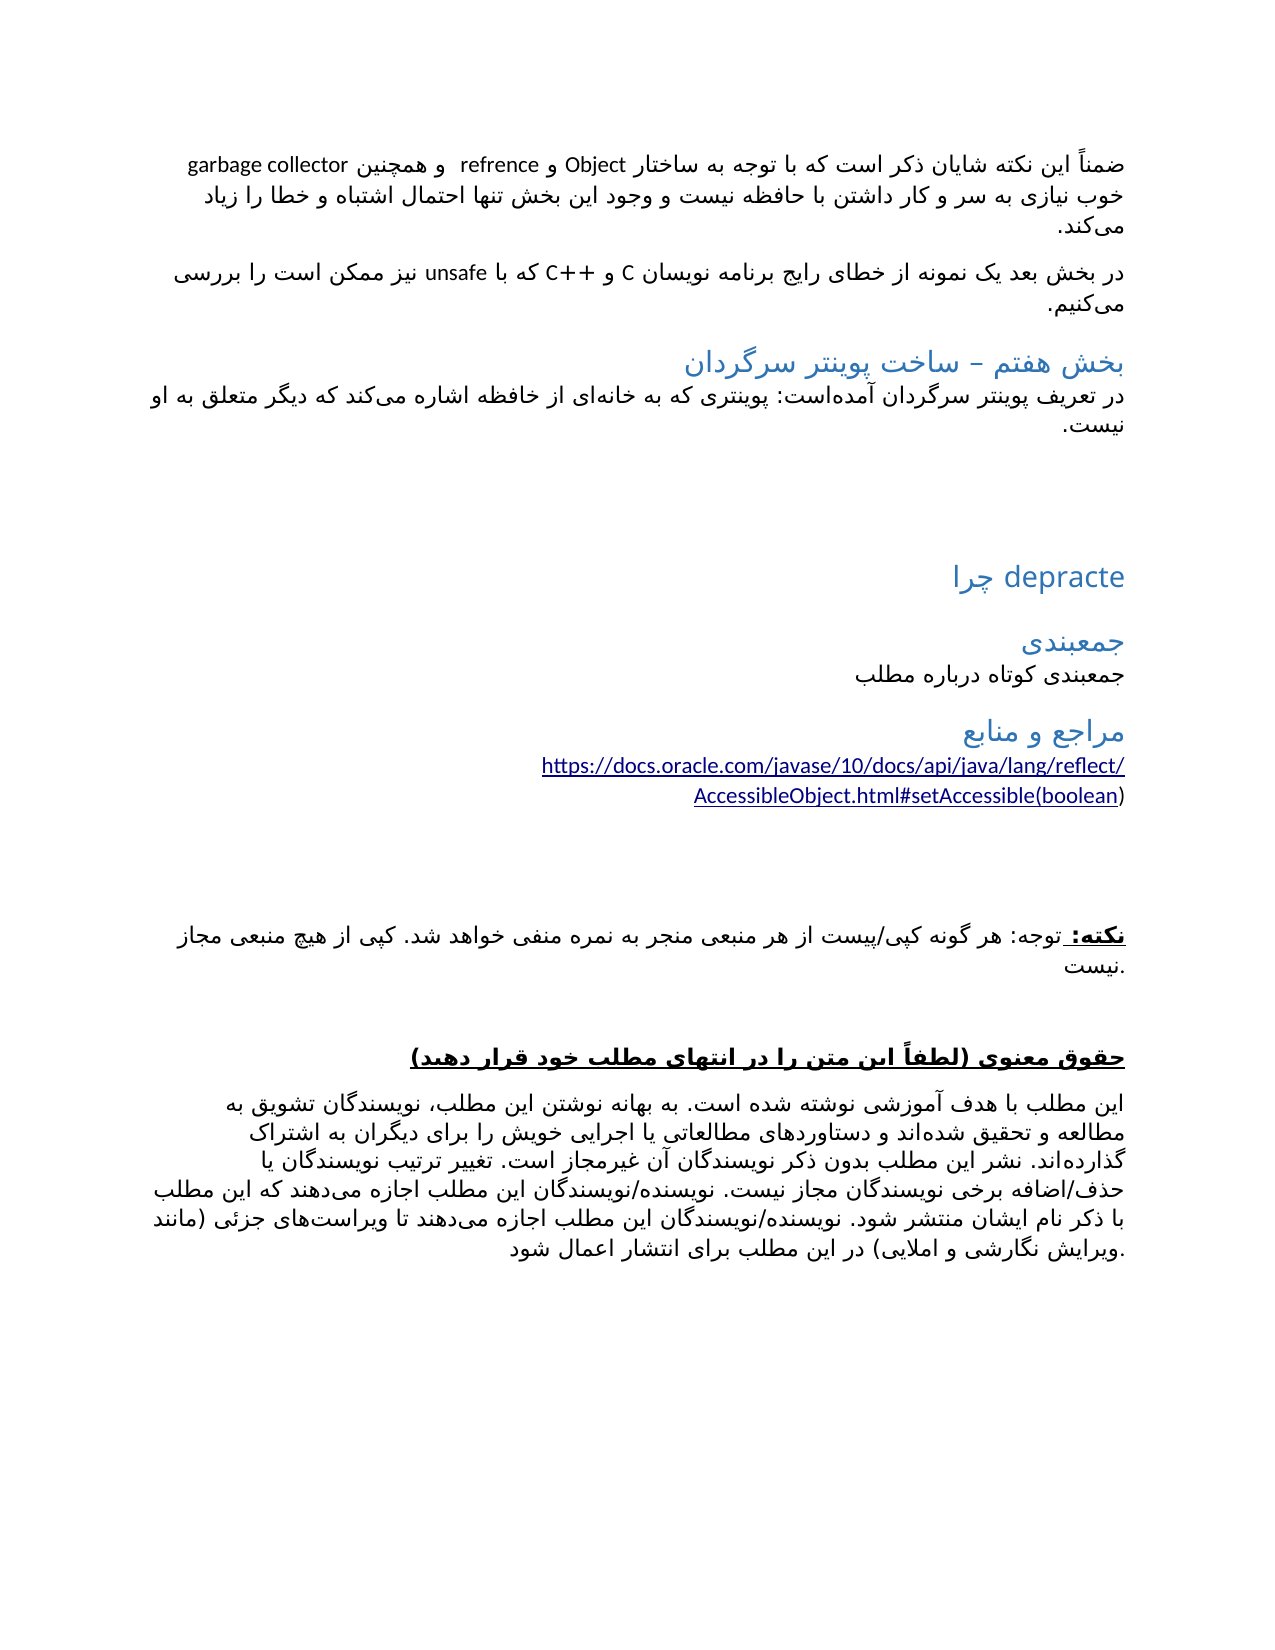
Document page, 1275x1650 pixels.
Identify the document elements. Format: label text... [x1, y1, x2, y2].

subtitle جمعبندی [150, 624, 1125, 658]
text https://docs.oracle.com/javase/10/docs/api/java/lang/reflect/AccessibleObject.html#setAccessible(boolean) [150, 751, 1125, 809]
text این مطلب با هدف آموزشی نوشته شده است. به بهانه نوشتن این مطلب، نویسندگان تشویق به مطالعه و تحقیق شده‌اند و دستاوردهای مطالعاتی یا اجرایی خویش را برای دیگران به اشتراک گذارده‌اند. نشر این مطلب بدون ذکر نویسندگان آن غیرمجاز است. تغییر ترتیب نویسندگان یا حذف/اضافه برخی نویسندگان مجاز نیست. نویسنده/نویسندگان این مطلب اجازه می‌دهند که این مطلب با ذکر نام ایشان منتشر شود. نویسنده/نویسندگان این مطلب اجازه می‌دهند تا ویراست‌های جزئی (مانند ویرایش نگارشی و املایی) در این مطلب برای انتشار اعمال شود. [150, 1090, 1125, 1262]
text نکته: توجه: هر گونه کپی/پیست از هر منبعی منجر به نمره منفی خواهد شد. کپی از هیچ منبعی مجاز نیست. [150, 922, 1125, 979]
text ضمناً این نکته شایان ذکر است که با توجه به ساختار Object و refrence و همچنین garbage collector خوب نیازی به سر و کار داشتن با حافظه نیست و وجود این بخش تنها احتمال اشتباه و خطا را زیاد می‌کند. [150, 150, 1125, 239]
text حقوق معنوی (لطفاً این متن را در انتهای مطلب خود قرار دهید) [150, 1044, 1125, 1071]
text در بخش بعد یک نمونه از خطای رایج برنامه نویسان C و ++C که با unsafe نیز ممکن است را بررسی می‌کنیم. [150, 258, 1125, 316]
subtitle مراجع و منابع [150, 714, 1125, 748]
text در تعریف پوینتر سرگردان آمده‌است: پوینتری که به خانه‌ای از خافظه اشاره می‌کند که دیگر متعلق به او نیست. [150, 382, 1125, 437]
subtitle چرا depracte [150, 556, 1125, 596]
subtitle بخش هفتم – ساخت پوینتر سرگردان [150, 345, 1125, 379]
text جمعبندی کوتاه درباره مطلب [150, 661, 1125, 687]
